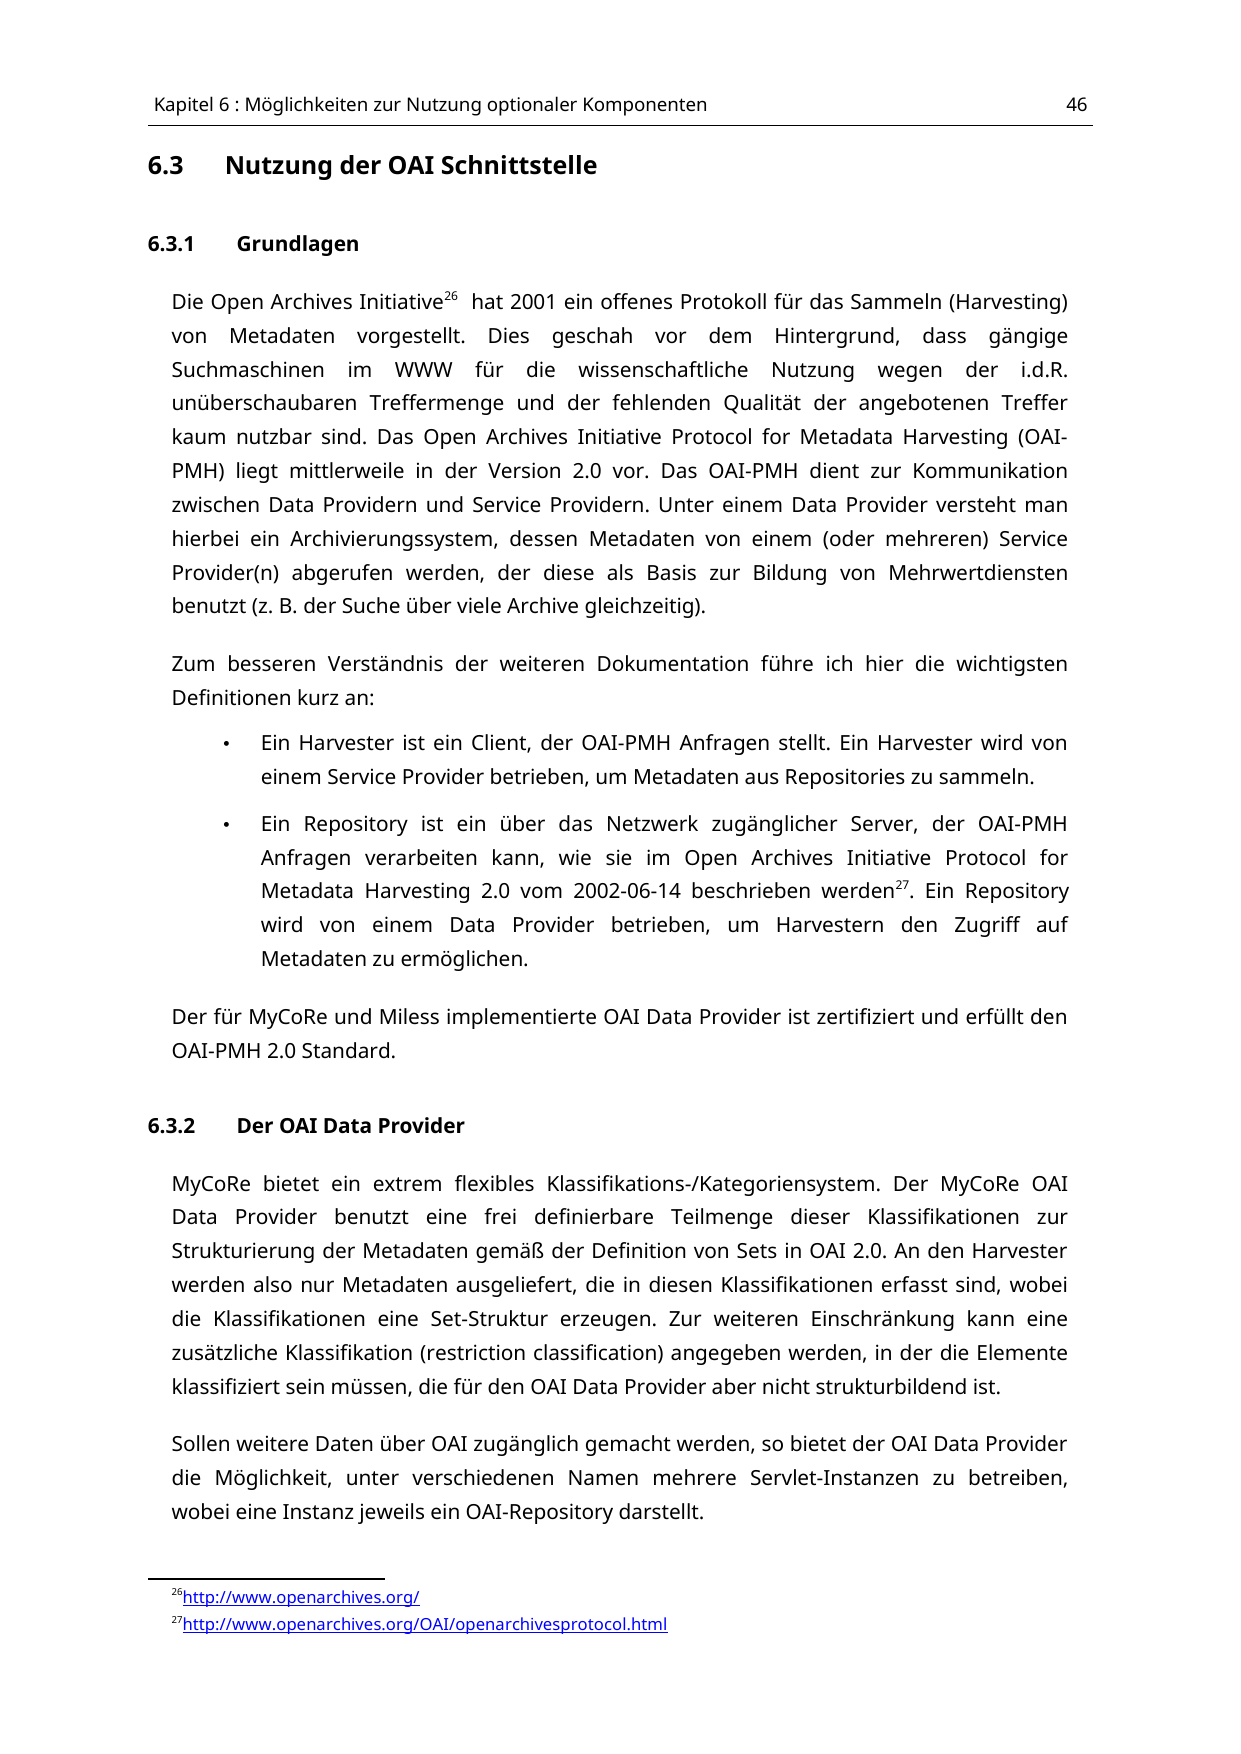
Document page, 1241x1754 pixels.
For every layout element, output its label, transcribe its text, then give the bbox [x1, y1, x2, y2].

text Die Open Archives Initiative hat 2001 ein offenes Protokoll für das Sammeln (Harvesting) von Metadaten vorgestellt. Dies geschah vor dem Hintergrund, dass gängige Suchmaschinen im WWW für die wissenschaftliche Nutzung wegen der i.d.R. unüberschaubaren Treffermenge und der fehlenden Qualität der angebotenen Treffer kaum nutzbar sind. Das Open Archives Initiative Protocol for Metadata Harvesting (OAI-PMH) liegt mittlerweile in der Version 2.0 vor. Das OAI-PMH dient zur Kommunikation zwischen Data Providern und Service Providern. Unter einem Data Provider versteht man hierbei ein Archivierungssystem, dessen Metadaten von einem (oder mehreren) Service Provider(n) abgerufen werden, der diese als Basis zur Bildung von Mehrwertdiensten benutzt (z. B. der Suche über viele Archive gleichzeitig). [171, 287, 1069, 620]
list http://www.openarchives.org/OAI/openarchivesprotocol.html [171, 1613, 1069, 1636]
list Ein Repository ist ein über das Netzwerk zugänglicher Server, der OAI-PMH Anfragen verarbeiten kann, wie sie im Open Archives Initiative Protocol for Metadata Harvesting 2.0 vom 2002-06-14 beschrieben werden. Ein Repository wird von einem Data Provider betrieben, um Harvestern den Zugriff auf Metadaten zu ermöglichen. [185, 809, 1069, 972]
text Zum besseren Verständnis der weiteren Dokumentation führe ich hier die wichtigsten Definitionen kurz an: [171, 649, 1069, 711]
text MyCoRe bietet ein extrem flexibles Klassifikations-/Kategoriensystem. Der MyCoRe OAI Data Provider benutzt eine frei definierbare Teilmenge dieser Klassifikationen zur Strukturierung der Metadaten gemäß der Definition von Sets in OAI 2.0. An den Harvester werden also nur Metadaten ausgeliefert, die in diesen Klassifikationen erfasst sind, wobei die Klassifikationen eine Set-Struktur erzeugen. Zur weiteren Einschränkung kann eine zusätzliche Klassifikation (restriction classification) angegeben werden, in der die Elemente klassifiziert sein müssen, die für den OAI Data Provider aber nicht strukturbildend ist. [171, 1169, 1069, 1400]
subtitle Nutzung der OAI Schnittstelle [148, 148, 1092, 182]
text Der für MyCoRe und Miless implementierte OAI Data Provider ist zertifiziert und erfüllt den OAI-PMH 2.0 Standard. [171, 1002, 1069, 1064]
list Ein Harvester ist ein Client, der OAI-PMH Anfragen stellt. Ein Harvester wird von einem Service Provider betrieben, um Metadaten aus Repositories zu sammeln. [185, 728, 1069, 791]
subtitle Der OAI Data Provider [148, 1111, 1092, 1139]
text Sollen weitere Daten über OAI zugänglich gemacht werden, so bietet der OAI Data Provider die Möglichkeit, unter verschiedenen Namen mehrere Servlet-Instanzen zu betreiben, wobei eine Instanz jeweils ein OAI-Repository darstellt. [171, 1429, 1069, 1525]
text http://www.openarchives.org/ [171, 1585, 1069, 1608]
subtitle Grundlagen [148, 229, 1092, 258]
